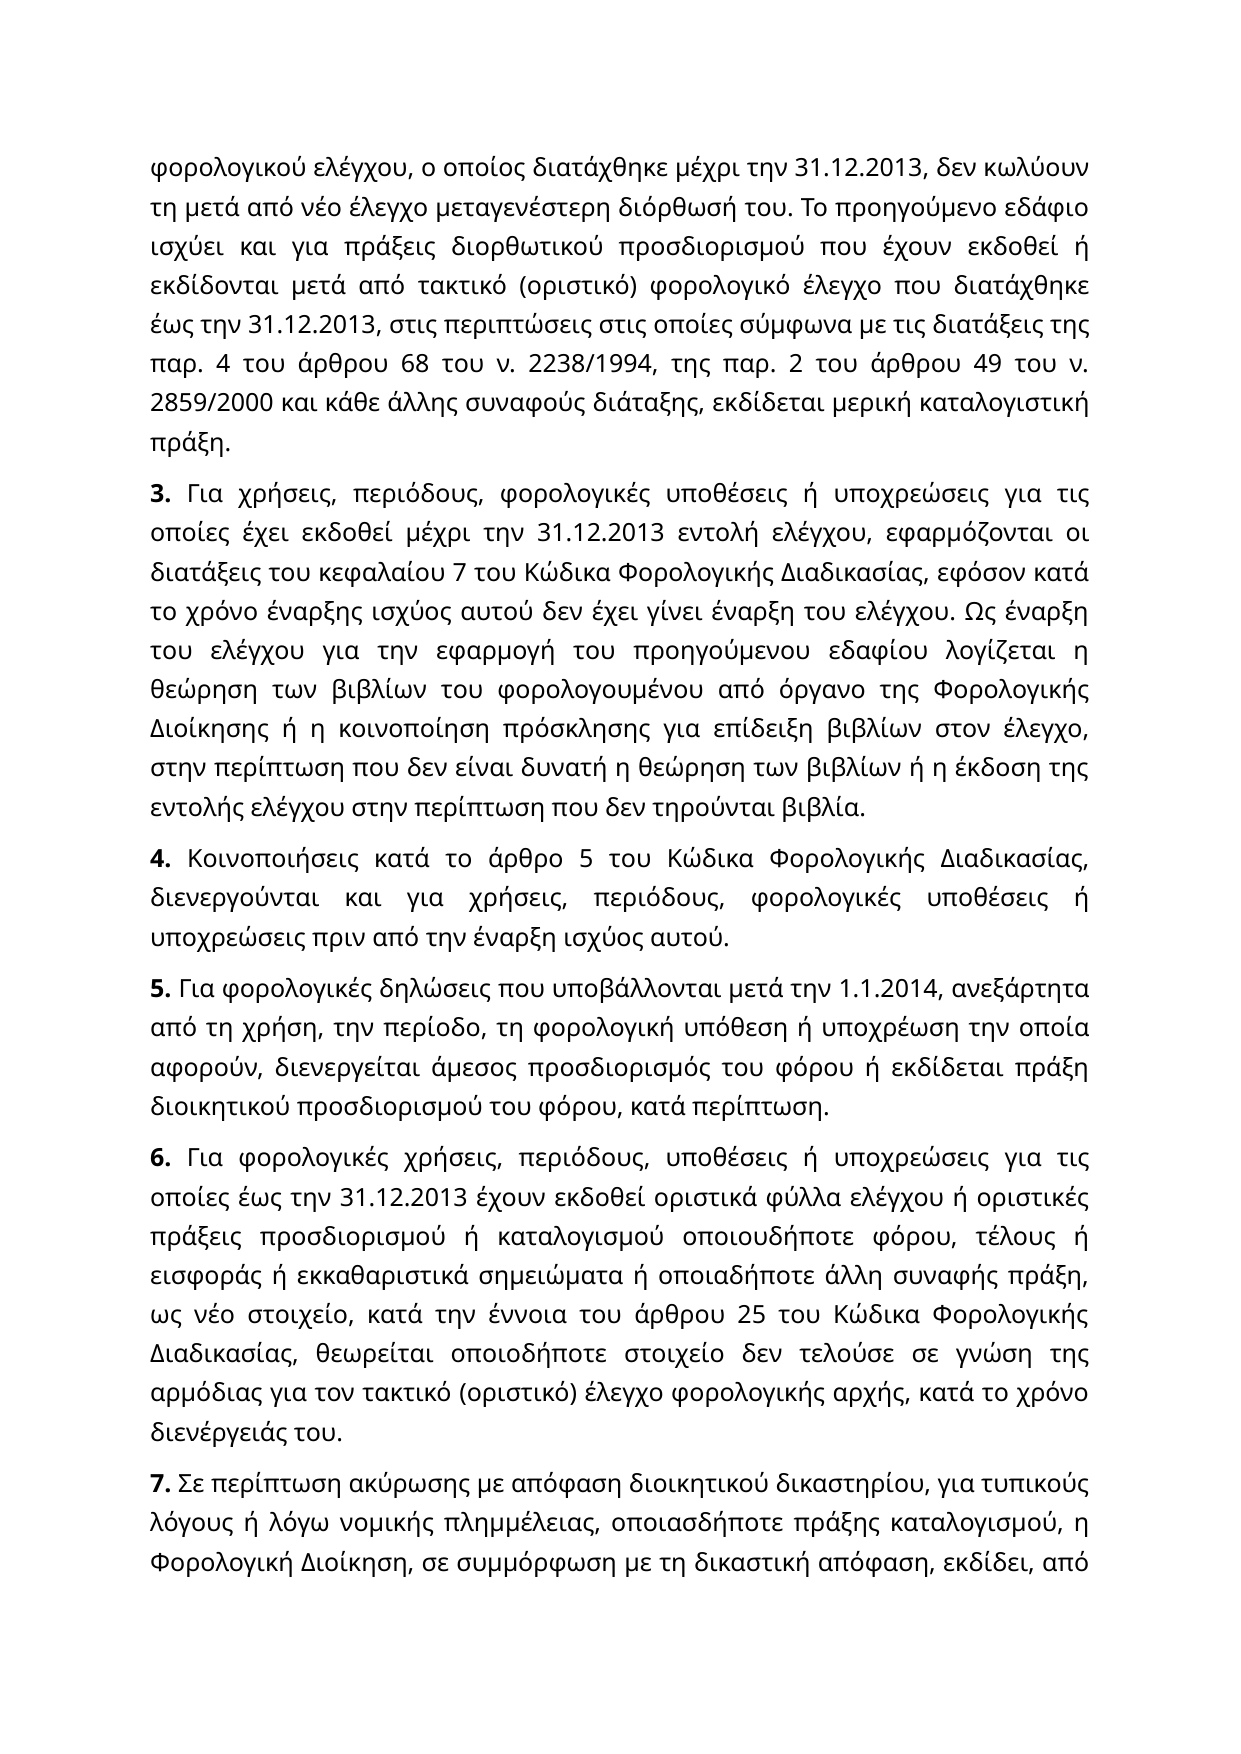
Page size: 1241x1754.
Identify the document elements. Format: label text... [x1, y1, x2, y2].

text 5. Για φορολογικές δηλώσεις που υποβάλλονται μετά την 1.1.2014, ανεξάρτητα από τη χρήση, την περίοδο, τη φορολογική υπόθεση ή υποχρέωση την οποία αφορούν, διενεργείται άμεσος προσδιορισμός του φόρου ή εκδίδεται πράξη διοικητικού προσδιορισμού του φόρου, κατά περίπτωση. [150, 971, 1090, 1122]
text 6. Για φορολογικές χρήσεις, περιόδους, υποθέσεις ή υποχρεώσεις για τις οποίες έως την 31.12.2013 έχουν εκδοθεί οριστικά φύλλα ελέγχου ή οριστικές πράξεις προσδιορισμού ή καταλογισμού οποιουδήποτε φόρου, τέλους ή εισφοράς ή εκκαθαριστικά σημειώματα ή οποιαδήποτε άλλη συναφής πράξη, ως νέο στοιχείο, κατά την έννοια του άρθρου 25 του Κώδικα Φορολογικής Διαδικασίας, θεωρείται οποιοδήποτε στοιχείο δεν τελούσε σε γνώση της αρμόδιας για τον τακτικό (οριστικό) έλεγχο φορολογικής αρχής, κατά το χρόνο διενέργειάς του. [150, 1140, 1090, 1448]
text 7. Σε περίπτωση ακύρωσης με απόφαση διοικητικού δικαστηρίου, για τυπικούς λόγους ή λόγω νομικής πλημμέλειας, οποιασδήποτε πράξης καταλογισμού, η Φορολογική Διοίκηση, σε συμμόρφωση με τη δικαστική απόφαση, εκδίδει, από [150, 1466, 1090, 1578]
text 3. Για χρήσεις, περιόδους, φορολογικές υποθέσεις ή υποχρεώσεις για τις οποίες έχει εκδοθεί μέχρι την 31.12.2013 εντολή ελέγχου, εφαρμόζονται οι διατάξεις του κεφαλαίου 7 του Κώδικα Φορολογικής Διαδικασίας, εφόσον κατά το χρόνο έναρξης ισχύος αυτού δεν έχει γίνει έναρξη του ελέγχου. Ως έναρξη του ελέγχου για την εφαρμογή του προηγούμενου εδαφίου λογίζεται η θεώρηση των βιβλίων του φορολογουμένου από όργανο της Φορολογικής Διοίκησης ή η κοινοποίηση πρόσκλησης για επίδειξη βιβλίων στον έλεγχο, στην περίπτωση που δεν είναι δυνατή η θεώρηση των βιβλίων ή η έκδοση της εντολής ελέγχου στην περίπτωση που δεν τηρούνται βιβλία. [150, 476, 1090, 823]
text 4. Κοινοποιήσεις κατά το άρθρο 5 του Κώδικα Φορολογικής Διαδικασίας, διενεργούνται και για χρήσεις, περιόδους, φορολογικές υποθέσεις ή υποχρεώσεις πριν από την έναρξη ισχύος αυτού. [150, 841, 1090, 953]
text φορολογικού ελέγχου, ο οποίος διατάχθηκε μέχρι την 31.12.2013, δεν κωλύουν τη μετά από νέο έλεγχο μεταγενέστερη διόρθωσή του. Το προηγούμενο εδάφιο ισχύει και για πράξεις διορθωτικού προσδιορισμού που έχουν εκδοθεί ή εκδίδονται μετά από τακτικό (οριστικό) φορολογικό έλεγχο που διατάχθηκε έως την 31.12.2013, στις περιπτώσεις στις οποίες σύμφωνα με τις διατάξεις της παρ. 4 του άρθρου 68 του ν. 2238/1994, της παρ. 2 του άρθρου 49 του ν. 2859/2000 και κάθε άλλης συναφούς διάταξης, εκδίδεται μερική καταλογιστική πράξη. [150, 150, 1090, 458]
